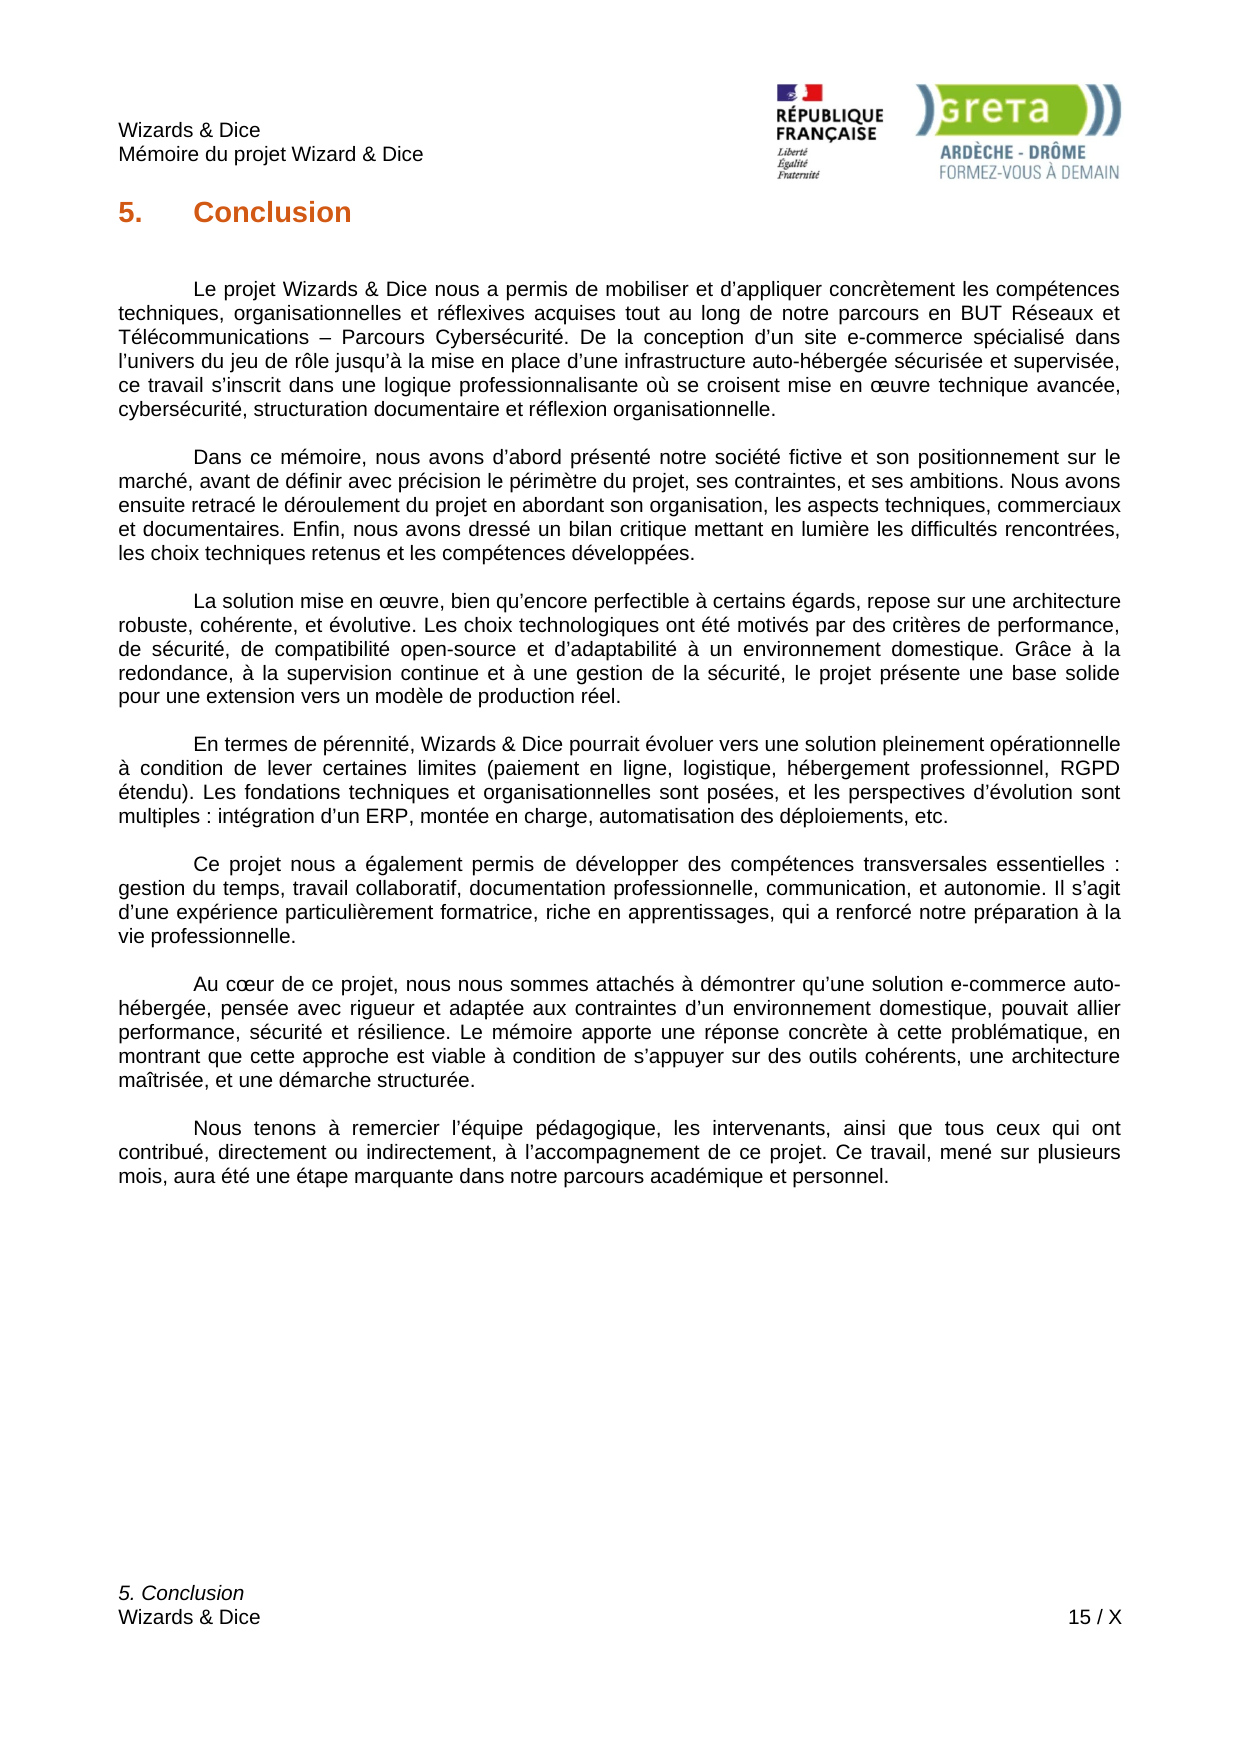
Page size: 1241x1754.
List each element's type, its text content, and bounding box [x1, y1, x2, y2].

text Nous tenons à remercier l’équipe pédagogique, les intervenants, ainsi que tous ceux qui ont contribué, directement ou indirectement, à l’accompagnement de ce projet. Ce travail, mené sur plusieurs mois, aura été une étape marquante dans notre parcours académique et personnel. [118, 1116, 1122, 1187]
text Ce projet nous a également permis de développer des compétences transversales essentielles : gestion du temps, travail collaboratif, documentation professionnelle, communication, et autonomie. Il s’agit d’une expérience particulièrement formatrice, riche en apprentissages, qui a renforcé notre préparation à la vie professionnelle. [118, 852, 1122, 948]
picture [776, 82, 1124, 182]
text Au cœur de ce projet, nous nous sommes attachés à démontrer qu’une solution e-commerce auto-hébergée, pensée avec rigueur et adaptée aux contraintes d’un environnement domestique, pouvait allier performance, sécurité et résilience. Le mémoire apporte une réponse concrète à cette problématique, en montrant que cette approche est viable à condition de s’appuyer sur des outils cohérents, une architecture maîtrisée, et une démarche structurée. [118, 972, 1122, 1092]
text Dans ce mémoire, nous avons d’abord présenté notre société fictive et son positionnement sur le marché, avant de définir avec précision le périmètre du projet, ses contraintes, et ses ambitions. Nous avons ensuite retracé le déroulement du projet en abordant son organisation, les aspects techniques, commerciaux et documentaires. Enfin, nous avons dressé un bilan critique mettant en lumière les difficultés rencontrées, les choix techniques retenus et les compétences développées. [118, 445, 1122, 564]
subtitle Conclusion [118, 196, 1122, 229]
text La solution mise en œuvre, bien qu’encore perfectible à certains égards, repose sur une architecture robuste, cohérente, et évolutive. Les choix technologiques ont été motivés par des critères de performance, de sécurité, de compatibilité open-source et d’adaptabilité à un environnement domestique. Grâce à la redondance, à la supervision continue et à une gestion de la sécurité, le projet présente une base solide pour une extension vers un modèle de production réel. [118, 588, 1122, 708]
text Le projet Wizards & Dice nous a permis de mobiliser et d’appliquer concrètement les compétences techniques, organisationnelles et réflexives acquises tout au long de notre parcours en BUT Réseaux et Télécommunications – Parcours Cybersécurité. De la conception d’un site e-commerce spécialisé dans l’univers du jeu de rôle jusqu’à la mise en place d’une infrastructure auto-hébergée sécurisée et supervisée, ce travail s’inscrit dans une logique professionnalisante où se croisent mise en œuvre technique avancée, cybersécurité, structuration documentaire et réflexion organisationnelle. [118, 277, 1122, 421]
text En termes de pérennité, Wizards & Dice pourrait évoluer vers une solution pleinement opérationnelle à condition de lever certaines limites (paiement en ligne, logistique, hébergement professionnel, RGPD étendu). Les fondations techniques et organisationnelles sont posées, et les perspectives d’évolution sont multiples : intégration d’un ERP, montée en charge, automatisation des déploiements, etc. [118, 732, 1122, 828]
